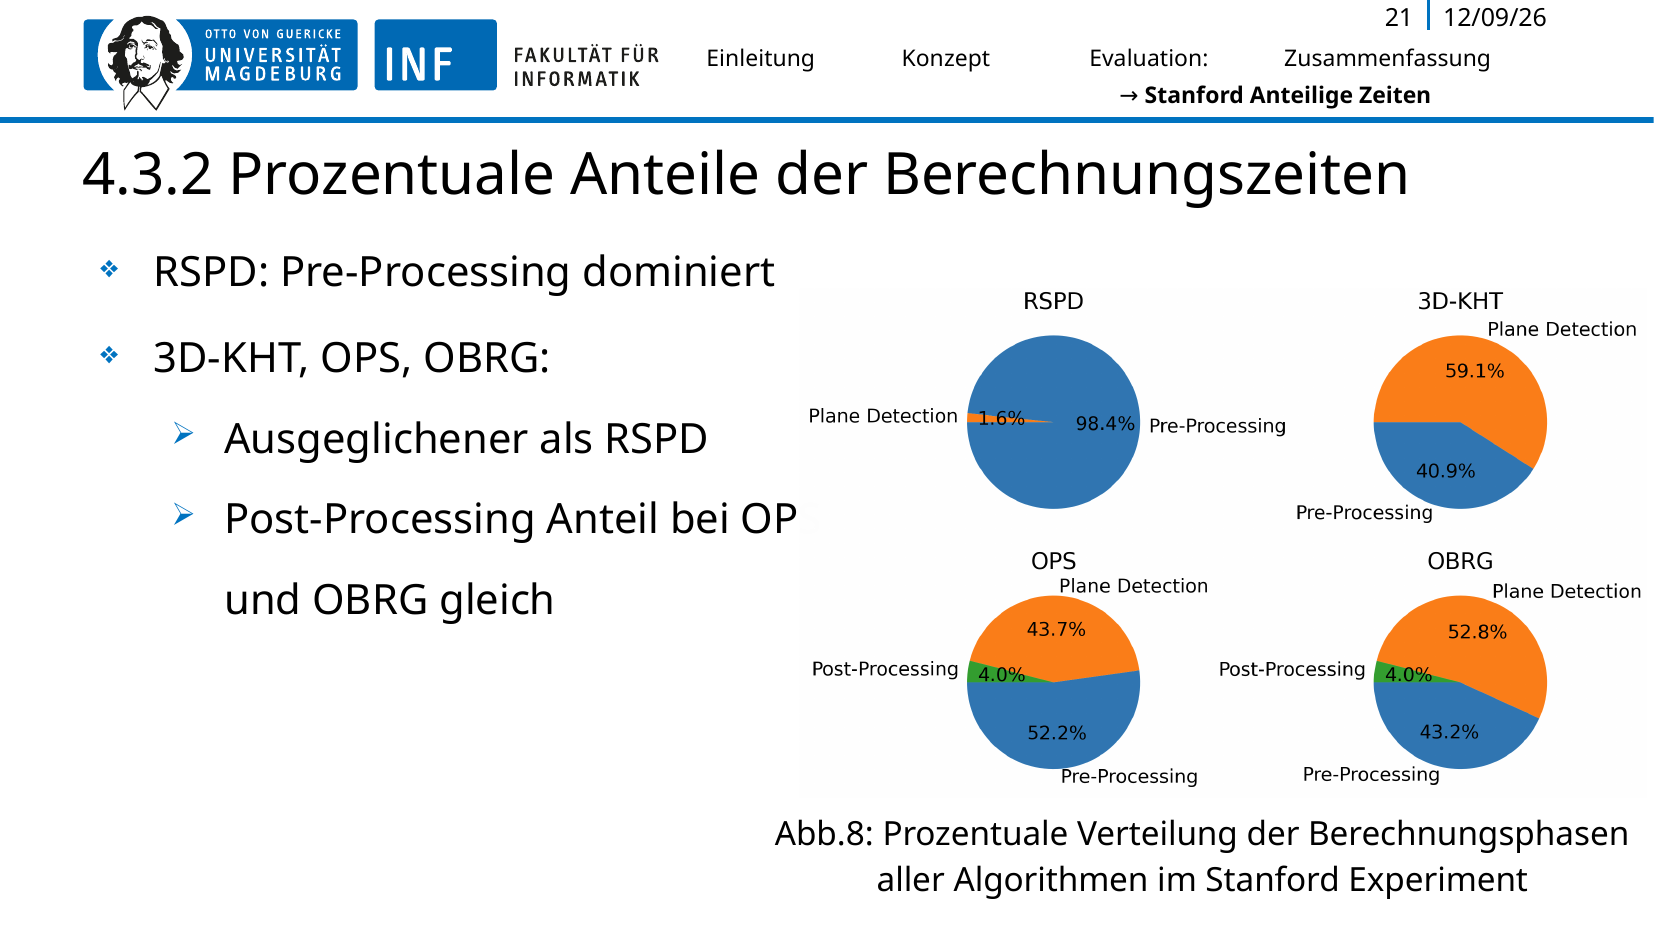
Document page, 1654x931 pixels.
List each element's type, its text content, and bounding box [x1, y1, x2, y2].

list RSPD: Pre-Processing dominiert 3D-KHT, OPS, OBRG: Ausgeglichener als RSPD Post-Processing Anteil bei OPS und OBRG gleich [82, 241, 1571, 781]
title 4.3.2 Prozentuale Anteile der Berechnungszeiten [82, 131, 1576, 212]
picture [799, 288, 1647, 798]
text_box Abb.8: Prozentuale Verteilung der Berechnungsphasen aller Algorithmen im Stanford Experiment [737, 802, 1654, 916]
